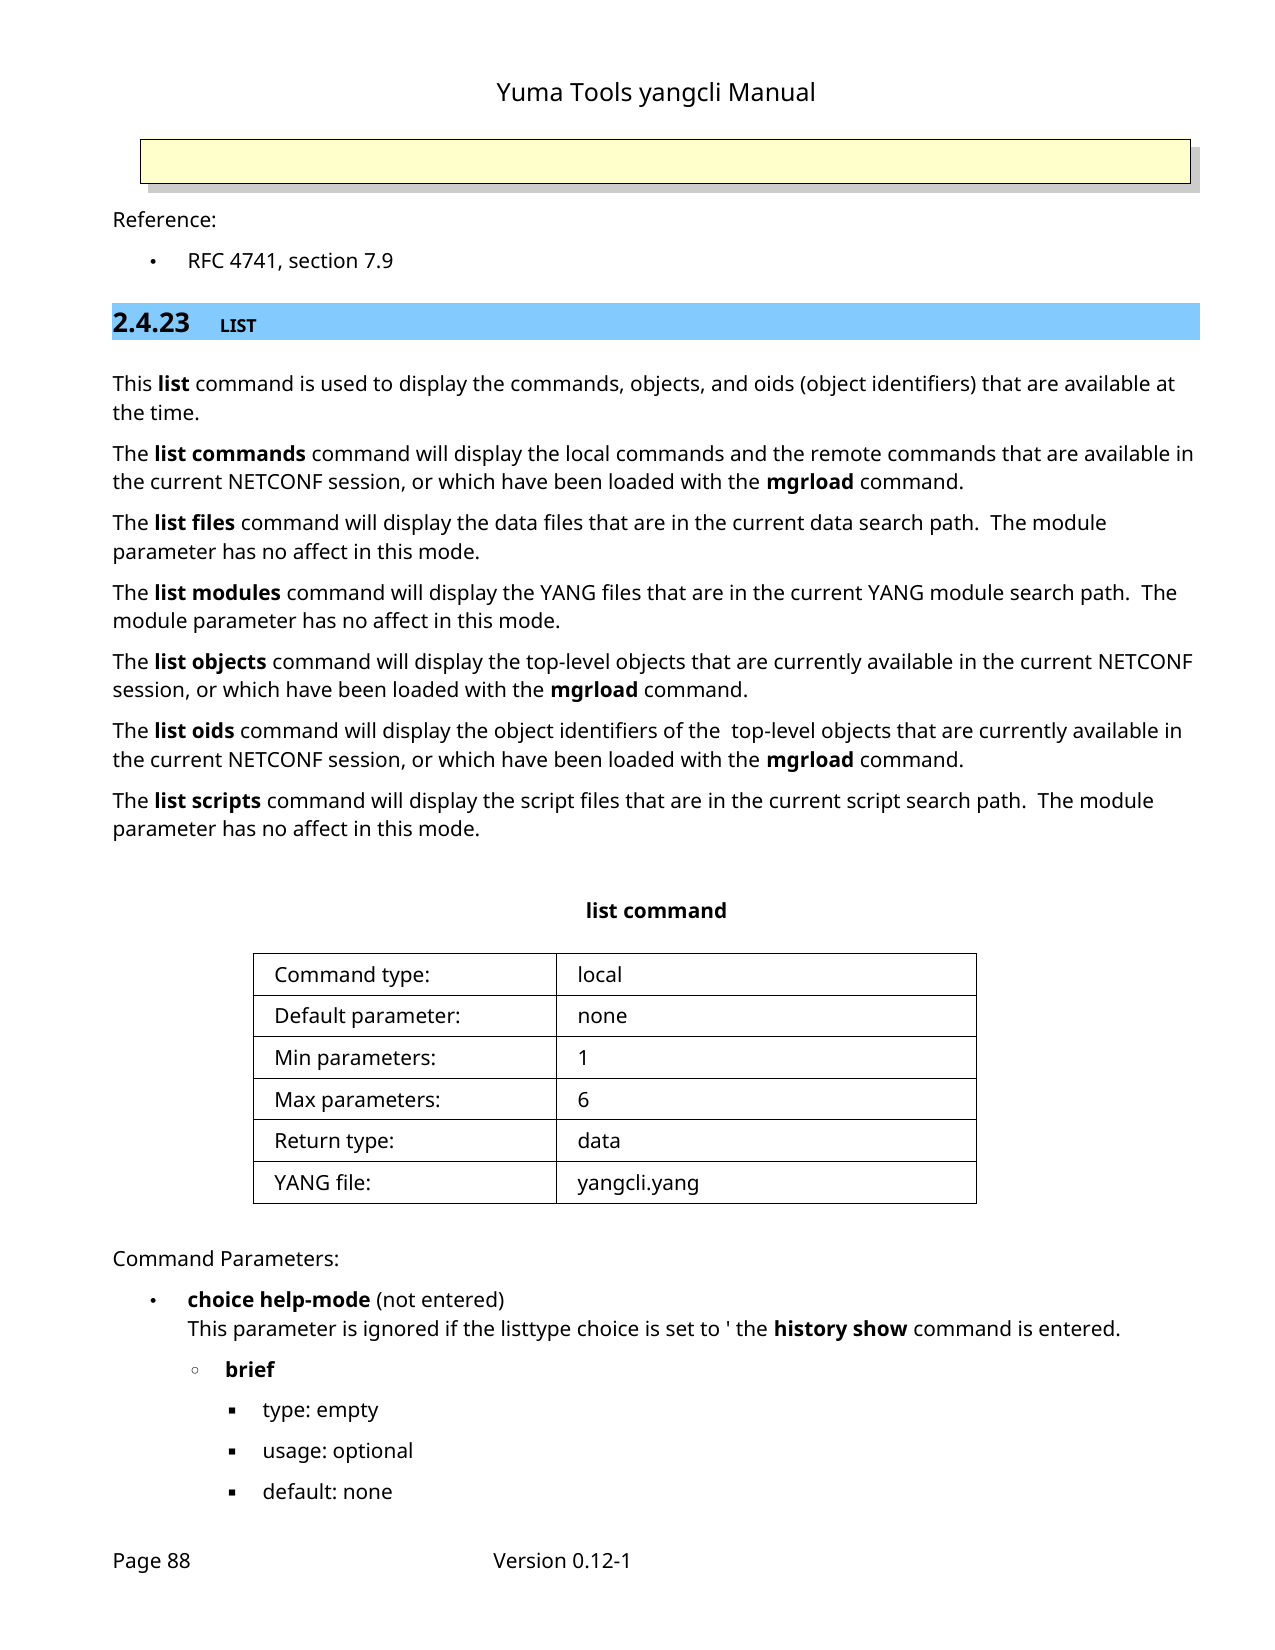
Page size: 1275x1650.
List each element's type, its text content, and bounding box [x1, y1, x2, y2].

subtitle list [112, 303, 1200, 340]
text Reference: [112, 205, 1200, 233]
subtitle list command [127, 896, 1185, 924]
text The list modules command will display the YANG files that are in the current YANG module search path. The module parameter has no affect in this mode. [112, 578, 1200, 634]
table_cell Min parameters: [254, 1037, 556, 1078]
list brief [187, 1355, 1200, 1383]
text This list command is used to display the commands, objects, and oids (object identifiers) that are available at the time. [112, 369, 1200, 426]
list RFC 4741, section 7.9 [150, 246, 1200, 274]
table_cell 6 [557, 1079, 976, 1119]
list type: empty [225, 1396, 1200, 1424]
list default: none [225, 1477, 1200, 1506]
text The list commands command will display the local commands and the remote commands that are available in the current NETCONF session, or which have been loaded with the mgrload command. [112, 439, 1200, 496]
table_cell none [557, 996, 976, 1036]
table_cell Return type: [254, 1120, 556, 1161]
text The list objects command will display the top-level objects that are currently available in the current NETCONF session, or which have been loaded with the mgrload command. [112, 647, 1200, 704]
table_cell Default parameter: [254, 996, 556, 1036]
table_cell data [557, 1120, 976, 1161]
table_header Command type: [254, 954, 556, 994]
list choice help-mode (not entered) This parameter is ignored if the listtype choice is set to ' the history show command is entered. [150, 1285, 1200, 1342]
table_cell Max parameters: [254, 1079, 556, 1119]
table_header local [557, 954, 976, 994]
text The list scripts command will display the script files that are in the current script search path. The module parameter has no affect in this mode. [112, 786, 1200, 843]
text Command Parameters: [112, 1244, 1200, 1273]
list usage: optional [225, 1437, 1200, 1465]
table_cell yangcli.yang [557, 1162, 976, 1202]
text The list files command will display the data files that are in the current data search path. The module parameter has no affect in this mode. [112, 508, 1200, 565]
table_cell 1 [557, 1037, 976, 1078]
text The list oids command will display the object identifiers of the top-level objects that are currently available in the current NETCONF session, or which have been loaded with the mgrload command. [112, 716, 1200, 773]
table_cell YANG file: [254, 1162, 556, 1202]
